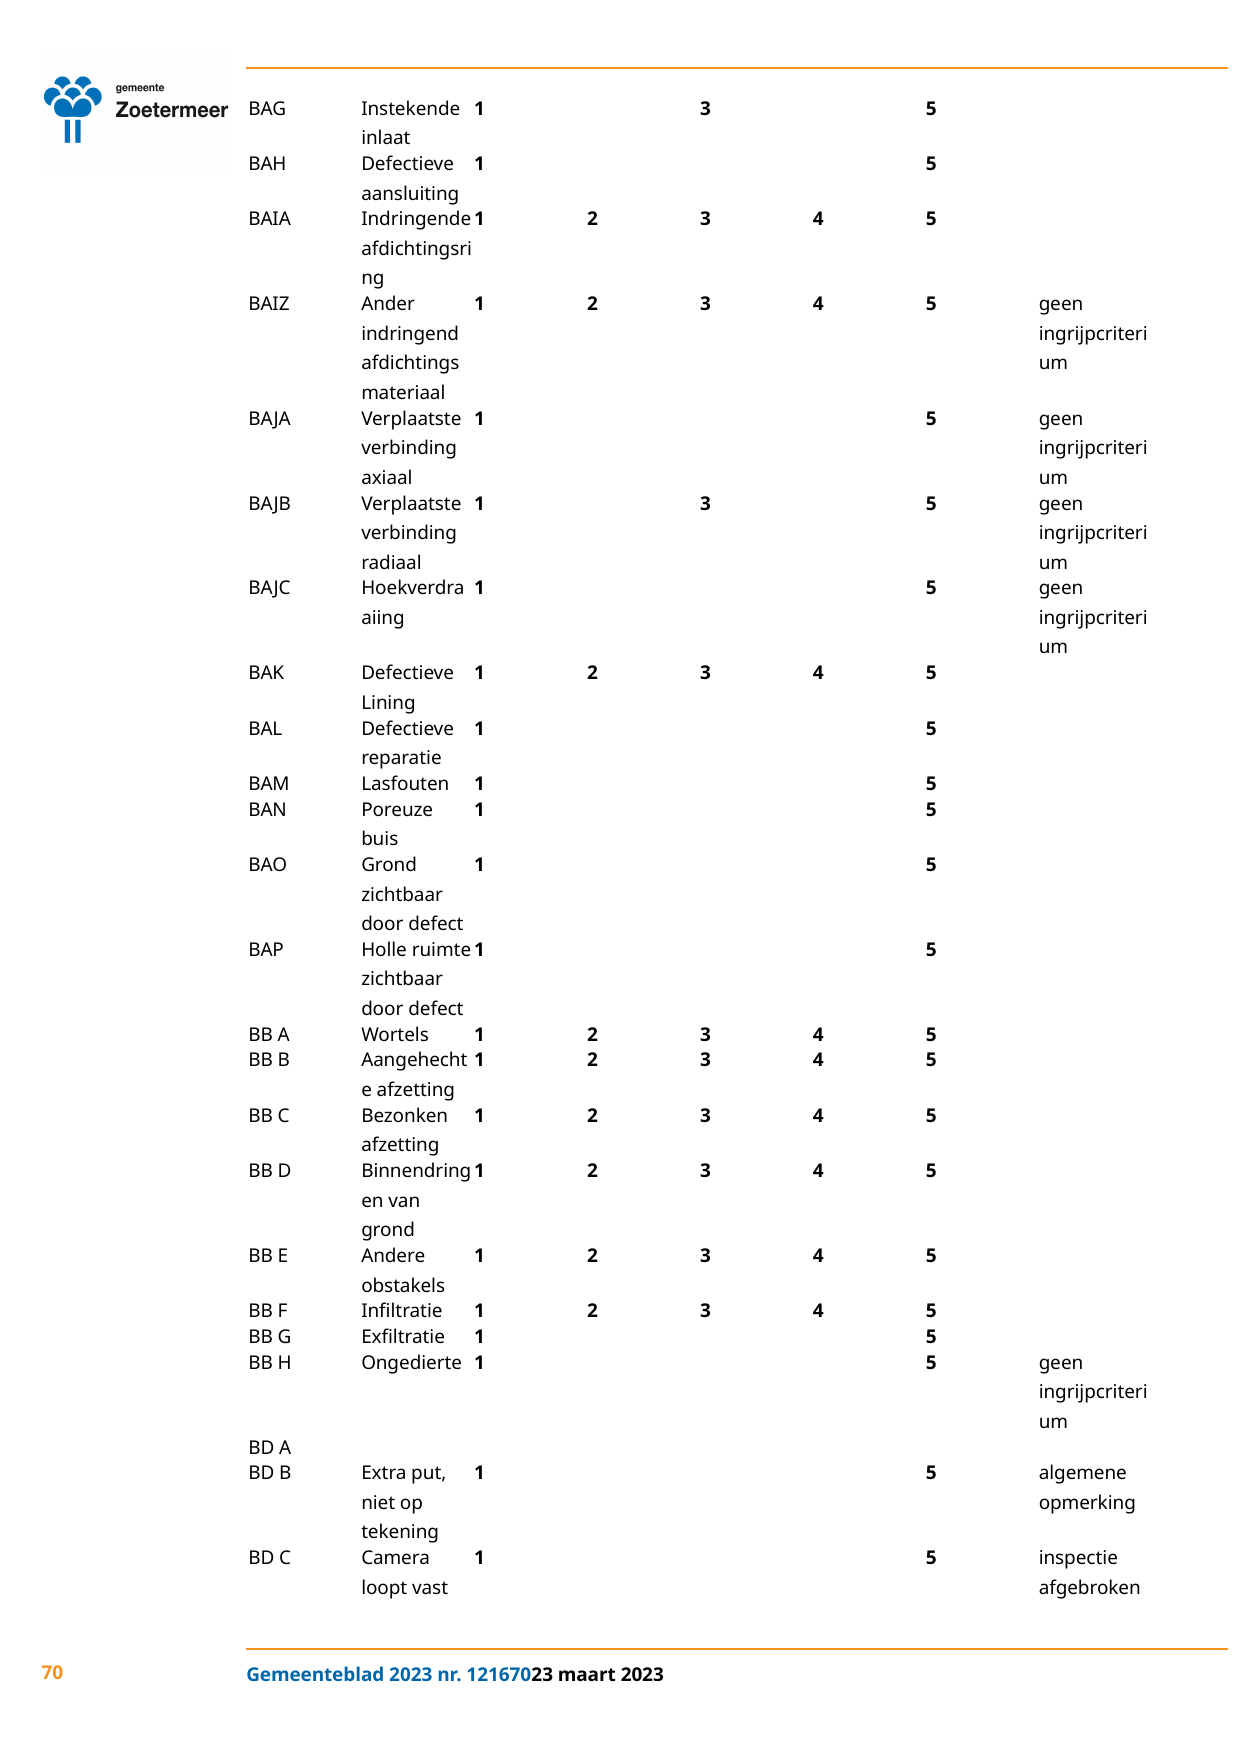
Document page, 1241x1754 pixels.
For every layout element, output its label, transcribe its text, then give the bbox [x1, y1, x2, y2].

table_cell 1 [474, 796, 587, 851]
table_cell Infiltratie [361, 1298, 474, 1323]
table_cell Defectieve reparatie [361, 715, 474, 770]
table_cell [700, 150, 813, 205]
table_cell [587, 1349, 700, 1434]
table_cell [1039, 1298, 1152, 1323]
table_cell 3 [700, 205, 813, 290]
table_cell Extra put, niet op tekening [361, 1460, 474, 1544]
table_cell [813, 1434, 926, 1459]
table_cell BAG [248, 95, 361, 150]
table_cell [700, 575, 813, 659]
table_cell Defectieve Lining [361, 660, 474, 715]
table_cell 5 [926, 936, 1038, 1021]
table_cell 4 [813, 1102, 926, 1157]
table_cell 1 [474, 1242, 587, 1297]
table_cell 1 [474, 290, 587, 405]
table_cell [587, 95, 700, 150]
table_cell 3 [700, 1298, 813, 1323]
table_cell 1 [474, 1021, 587, 1047]
table_cell [813, 1545, 926, 1600]
table_cell Camera loopt vast [361, 1545, 474, 1600]
table_cell BB E [248, 1242, 361, 1297]
table_cell [1039, 1323, 1152, 1349]
table_cell Verplaatste verbinding axiaal [361, 405, 474, 490]
table_cell 5 [926, 575, 1038, 659]
table_cell [813, 1323, 926, 1349]
table_cell 5 [926, 660, 1038, 715]
table_cell [587, 851, 700, 936]
table_cell BAP [248, 936, 361, 1021]
table_cell 1 [474, 1102, 587, 1157]
table_cell algemene opmerking [1039, 1460, 1152, 1544]
table_cell 5 [926, 95, 1038, 150]
table_cell Indringende afdichtingsring [361, 205, 474, 290]
table_cell BB H [248, 1349, 361, 1434]
table_cell [474, 1434, 587, 1459]
table_cell BD C [248, 1545, 361, 1600]
table_cell 5 [926, 1242, 1038, 1297]
table_cell [587, 405, 700, 490]
table_cell BAIA [248, 205, 361, 290]
table_cell BAL [248, 715, 361, 770]
table_cell [587, 1323, 700, 1349]
table_cell 5 [926, 796, 1038, 851]
table_cell 5 [926, 1102, 1038, 1157]
table_cell 5 [926, 205, 1038, 290]
table_cell 1 [474, 660, 587, 715]
table_cell 3 [700, 1242, 813, 1297]
table_cell Instekende inlaat [361, 95, 474, 150]
table_cell 4 [813, 1298, 926, 1323]
table_cell [1039, 1242, 1152, 1297]
table_cell [700, 1434, 813, 1459]
table_cell 5 [926, 150, 1038, 205]
table_cell 2 [587, 290, 700, 405]
table_cell [1039, 205, 1152, 290]
table_cell [587, 1434, 700, 1459]
table_cell 1 [474, 851, 587, 936]
table_cell Holle ruimte zichtbaar door defect [361, 936, 474, 1021]
table_cell BB C [248, 1102, 361, 1157]
table_cell [813, 770, 926, 796]
table_cell [1039, 1102, 1152, 1157]
table_cell 1 [474, 1298, 587, 1323]
table_cell 5 [926, 1545, 1038, 1600]
table_cell [700, 1460, 813, 1544]
table_cell 3 [700, 490, 813, 574]
table_cell 1 [474, 405, 587, 490]
table_cell [587, 575, 700, 659]
table_cell [587, 490, 700, 574]
table_cell [587, 150, 700, 205]
table_cell BD A [248, 1434, 361, 1459]
table_cell [700, 1349, 813, 1434]
table_cell 5 [926, 490, 1038, 574]
table_cell 5 [926, 1323, 1038, 1349]
table_cell Defectieve aansluiting [361, 150, 474, 205]
table_cell 2 [587, 205, 700, 290]
table_cell 5 [926, 1298, 1038, 1323]
table_cell 1 [474, 1349, 587, 1434]
table_cell [813, 796, 926, 851]
table_cell 1 [474, 490, 587, 574]
table_cell 1 [474, 1323, 587, 1349]
table_cell BAK [248, 660, 361, 715]
table_cell [587, 715, 700, 770]
table_cell [700, 851, 813, 936]
table_cell 4 [813, 1021, 926, 1047]
table_cell 4 [813, 290, 926, 405]
table_cell [1039, 95, 1152, 150]
table_cell 5 [926, 851, 1038, 936]
table_cell [700, 936, 813, 1021]
table_cell 5 [926, 290, 1038, 405]
table_cell 4 [813, 1242, 926, 1297]
table_cell [1039, 660, 1152, 715]
table_cell [1039, 150, 1152, 205]
table_cell [1039, 936, 1152, 1021]
table_cell 3 [700, 95, 813, 150]
table_cell [813, 405, 926, 490]
table_cell BAIZ [248, 290, 361, 405]
picture [41, 47, 231, 172]
table_cell BAJB [248, 490, 361, 574]
table_cell BAN [248, 796, 361, 851]
table_cell [700, 405, 813, 490]
table_cell [361, 1434, 474, 1459]
table_cell 5 [926, 1047, 1038, 1102]
table_cell 1 [474, 1047, 587, 1102]
table_cell [700, 1545, 813, 1600]
table_cell BB A [248, 1021, 361, 1047]
table_cell Poreuze buis [361, 796, 474, 851]
table_cell Grond zichtbaar door defect [361, 851, 474, 936]
table_cell 3 [700, 290, 813, 405]
table_cell 4 [813, 1157, 926, 1242]
table_cell [587, 1545, 700, 1600]
table_cell [813, 936, 926, 1021]
table_cell [1039, 1021, 1152, 1047]
table_cell 5 [926, 770, 1038, 796]
table_cell BD B [248, 1460, 361, 1544]
table_cell inspectie afgebroken [1039, 1545, 1152, 1600]
table_cell 1 [474, 715, 587, 770]
table_cell BB B [248, 1047, 361, 1102]
table_cell 5 [926, 1349, 1038, 1434]
table_cell geen ingrijpcriterium [1039, 290, 1152, 405]
table_cell 3 [700, 1157, 813, 1242]
table_cell [813, 1349, 926, 1434]
table_cell 2 [587, 1242, 700, 1297]
table_cell 4 [813, 1047, 926, 1102]
table_cell Exfiltratie [361, 1323, 474, 1349]
table_cell Ongedierte [361, 1349, 474, 1434]
table_cell 2 [587, 1102, 700, 1157]
table_cell BB F [248, 1298, 361, 1323]
table_cell BAM [248, 770, 361, 796]
table_cell 1 [474, 575, 587, 659]
table_cell [1039, 770, 1152, 796]
table_cell [587, 936, 700, 1021]
table_cell 1 [474, 936, 587, 1021]
table_cell Andere obstakels [361, 1242, 474, 1297]
table_cell 1 [474, 1157, 587, 1242]
table_cell Verplaatste verbinding radiaal [361, 490, 474, 574]
table_cell 5 [926, 405, 1038, 490]
table_cell Aangehechte afzetting [361, 1047, 474, 1102]
table_cell 4 [813, 660, 926, 715]
table_cell [813, 490, 926, 574]
table_cell Hoekverdraaiing [361, 575, 474, 659]
table_cell BB G [248, 1323, 361, 1349]
table_cell 3 [700, 1047, 813, 1102]
table_cell [1039, 851, 1152, 936]
table_cell 5 [926, 1460, 1038, 1544]
table_cell [813, 851, 926, 936]
table_cell [700, 770, 813, 796]
table_cell 5 [926, 715, 1038, 770]
table_cell geen ingrijpcriterium [1039, 1349, 1152, 1434]
table_cell [813, 95, 926, 150]
table_cell [926, 1434, 1038, 1459]
table_cell 2 [587, 1047, 700, 1102]
table_cell BB D [248, 1157, 361, 1242]
table_cell Bezonken afzetting [361, 1102, 474, 1157]
table_cell [587, 770, 700, 796]
table_cell [813, 150, 926, 205]
table_cell [587, 1460, 700, 1544]
table_cell [700, 715, 813, 770]
table_cell 2 [587, 660, 700, 715]
table_cell 1 [474, 1460, 587, 1544]
table_cell geen ingrijpcriterium [1039, 490, 1152, 574]
table_cell 2 [587, 1298, 700, 1323]
table_cell 3 [700, 1102, 813, 1157]
table_cell [813, 575, 926, 659]
table_cell geen ingrijpcriterium [1039, 405, 1152, 490]
table_cell [700, 1323, 813, 1349]
table_cell Lasfouten [361, 770, 474, 796]
table_cell 1 [474, 770, 587, 796]
table_cell [700, 796, 813, 851]
table_cell [1039, 1157, 1152, 1242]
table_cell 1 [474, 95, 587, 150]
table_cell Binnendringen van grond [361, 1157, 474, 1242]
table_cell geen ingrijpcriterium [1039, 575, 1152, 659]
table_cell [587, 796, 700, 851]
table_cell BAJA [248, 405, 361, 490]
table_cell BAO [248, 851, 361, 936]
table_cell [813, 715, 926, 770]
table_cell 3 [700, 660, 813, 715]
table_cell [813, 1460, 926, 1544]
table_cell 5 [926, 1157, 1038, 1242]
table_cell 2 [587, 1021, 700, 1047]
table_cell Ander indringend afdichtingsmateriaal [361, 290, 474, 405]
table_cell Wortels [361, 1021, 474, 1047]
table_cell 2 [587, 1157, 700, 1242]
table_cell [1039, 1047, 1152, 1102]
table_cell 1 [474, 150, 587, 205]
table_cell 5 [926, 1021, 1038, 1047]
table_cell 4 [813, 205, 926, 290]
table_cell [1039, 715, 1152, 770]
table_cell 3 [700, 1021, 813, 1047]
table_cell [1039, 796, 1152, 851]
table_cell [1039, 1434, 1152, 1459]
table_cell 1 [474, 1545, 587, 1600]
table_cell BAJC [248, 575, 361, 659]
table_cell BAH [248, 150, 361, 205]
table_cell 1 [474, 205, 587, 290]
